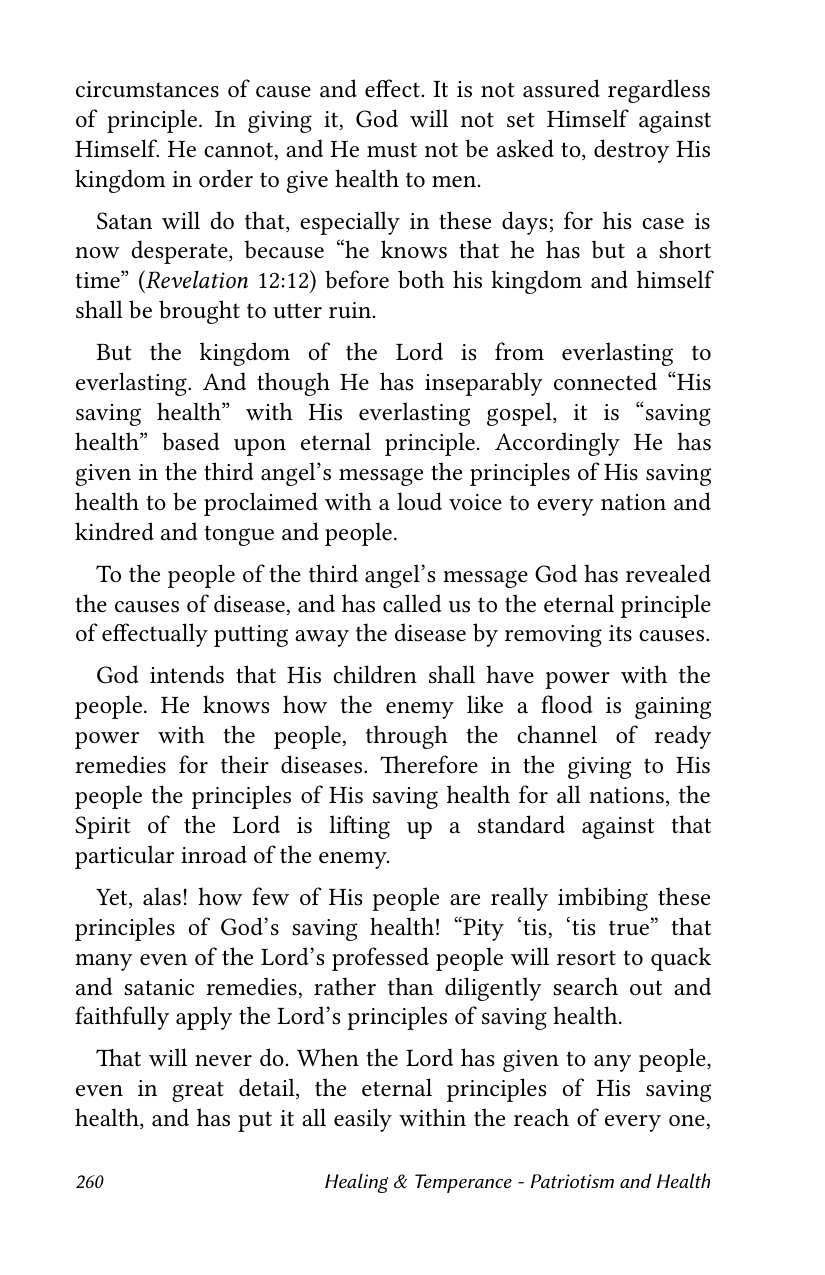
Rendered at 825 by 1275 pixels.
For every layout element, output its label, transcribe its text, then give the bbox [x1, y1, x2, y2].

text God intends that His children shall have power with the people. He knows how the enemy like a flood is gaining power with the people, through the channel of ready remedies for their diseases. Therefore in the giving to His people the principles of His saving health for all nations, the Spirit of the Lord is lifting up a standard against that particular inroad of the enemy. [75, 661, 712, 869]
text That will never do. When the Lord has given to any people, even in great detail, the eternal principles of His saving health, and has put it all easily within the reach of every one, [75, 1044, 712, 1133]
text To the people of the third angel’s message God has revealed the causes of disease, and has called us to the eternal principle of effectually putting away the disease by removing its causes. [75, 560, 712, 648]
text But the kingdom of the Lord is from everlasting to everlasting. And though He has inseparably connected “His saving health” with His everlasting gospel, it is “saving health” based upon eternal principle. Accordingly He has given in the third angel’s message the principles of His saving health to be proclaimed with a loud voice to every nation and kindred and tongue and people. [75, 338, 712, 546]
text circumstances of cause and effect. It is not assured regardless of principle. In giving it, God will not set Himself against Himself. He cannot, and He must not be asked to, destroy His kingdom in order to give health to men. [75, 75, 712, 193]
text Yet, alas! how few of His people are really imbibing these principles of God’s saving health! “Pity ‘tis, ‘tis true” that many even of the Lord’s professed people will resort to quack and satanic remedies, rather than diligently search out and faithfully apply the Lord’s principles of saving health. [75, 883, 712, 1031]
text Satan will do that, especially in these days; for his case is now desperate, because “he knows that he has but a short time” (Revelation 12:12) before both his kingdom and himself shall be brought to utter ruin. [75, 207, 712, 325]
